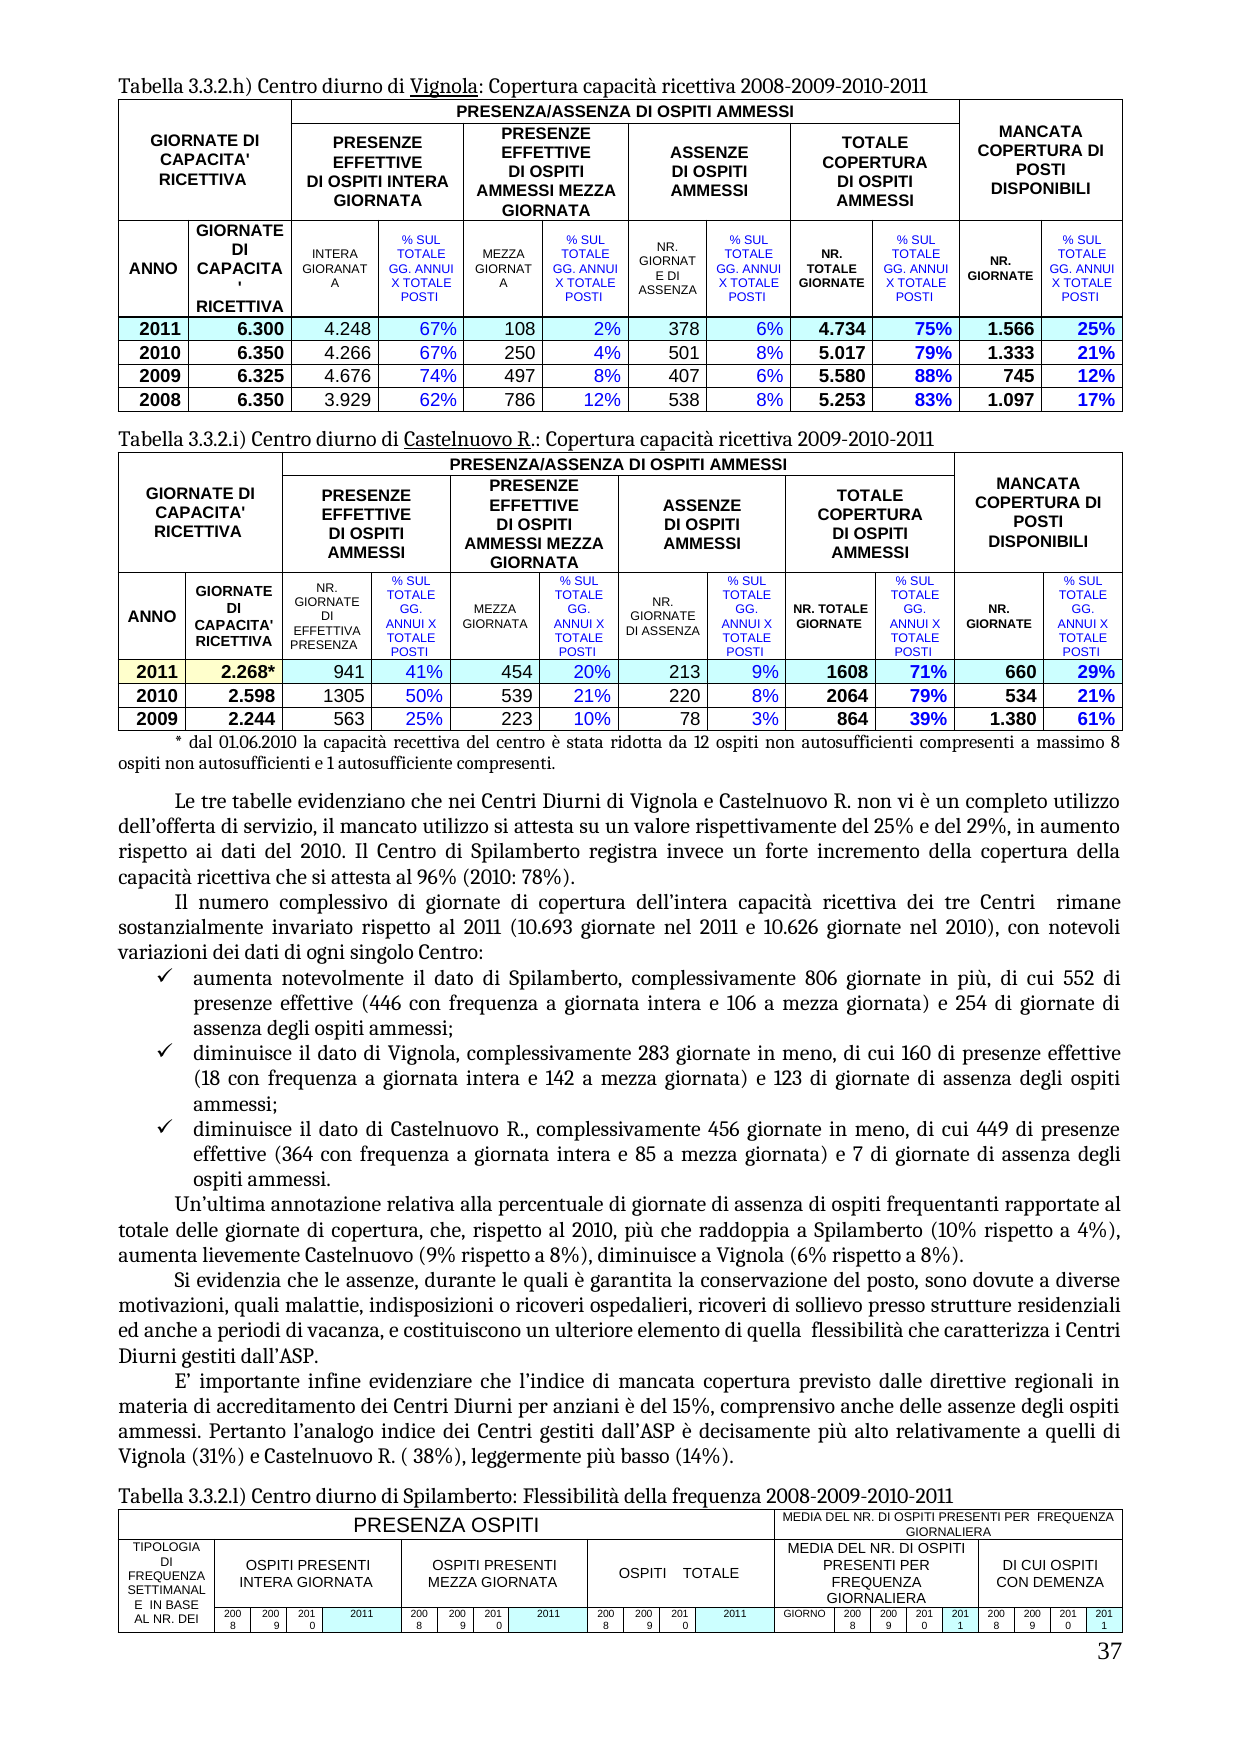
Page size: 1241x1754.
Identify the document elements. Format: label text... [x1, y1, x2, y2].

table_cell 1.566 [960, 318, 1041, 340]
table_cell 941 [283, 660, 371, 683]
table_cell 2011 [119, 660, 185, 683]
table_cell 50% [372, 684, 450, 707]
table_cell 78 [619, 708, 707, 730]
table_cell TIPOLOGIA DI FREQUENZA SETTIMANALE IN BASE AL NR. DEI [119, 1540, 214, 1632]
table_cell 8% [707, 341, 790, 364]
table_header MEDIA DEL NR. DI OSPITI PRESENTI PER FREQUENZA GIORNALIERA [775, 1510, 1122, 1539]
table_cell 223 [451, 708, 539, 730]
table_cell 29% [1044, 660, 1122, 683]
table_cell 12% [543, 388, 628, 411]
table_cell 454 [451, 660, 539, 683]
table_cell 21% [540, 684, 618, 707]
table_cell 2008 [588, 1608, 623, 1632]
table_cell 1608 [786, 660, 875, 683]
table_cell 1.333 [960, 341, 1041, 364]
table_cell 2009 [438, 1608, 473, 1632]
table_cell ASSENZE DI OSPITI AMMESSI [619, 476, 785, 572]
table_cell 2010 [287, 1608, 322, 1632]
table_cell ASSENZE DI OSPITI AMMESSI [629, 124, 790, 219]
table_cell 220 [619, 684, 707, 707]
table_cell 4.266 [292, 341, 378, 364]
table_cell % SUL TOTALE GG. ANNUI X TOTALE POSTI [543, 221, 628, 316]
table_cell 4% [543, 341, 628, 364]
text Si evidenzia che le assenze, durante le quali è garantita la conservazione del posto, sono dovute a diverse motivazioni, quali malattie, indisposizioni o ricoveri ospedalieri, ricoveri di sollievo presso strutture residenziali ed anche a periodi di vacanza, e costituiscono un ulteriore elemento di quella flessibilità che caratterizza i Centri Diurni gestiti dall’ASP. [118, 1268, 1122, 1369]
list diminuisce il dato di Vignola, complessivamente 283 giornate in meno, di cui 160 di presenze effettive (18 con frequenza a giornata intera e 142 a mezza giornata) e 123 di giornate di assenza degli ospiti ammessi; [156, 1041, 1122, 1117]
table_cell 2010 [907, 1608, 942, 1632]
table_header GIORNATE DI CAPACITA' RICETTIVA [119, 100, 291, 219]
table_cell 17% [1042, 388, 1122, 411]
table_cell 2010 [660, 1608, 695, 1632]
text Un’ultima annotazione relativa alla percentuale di giornate di assenza di ospiti frequentanti rapportate al totale delle giornate di copertura, che, rispetto al 2010, più che raddoppia a Spilamberto (10% rispetto a 4%), aumenta lievemente Castelnuovo (9% rispetto a 8%), diminuisce a Vignola (6% rispetto a 8%). [118, 1192, 1122, 1268]
table_cell 2.598 [186, 684, 282, 707]
table_cell % SUL TOTALE GG. ANNUI X TOTALE POSTI [1042, 221, 1122, 316]
table_cell 21% [1044, 684, 1122, 707]
list aumenta notevolmente il dato di Spilamberto, complessivamente 806 giornate in più, di cui 552 di presenze effettive (446 con frequenza a giornata intera e 106 a mezza giornata) e 254 di giornate di assenza degli ospiti ammessi; [156, 965, 1122, 1041]
text Tabella 3.3.2.h) Centro diurno di Vignola: Copertura capacità ricettiva 2008-2009-2010-2011 [118, 74, 1122, 99]
table_cell 79% [876, 684, 954, 707]
table_cell MEDIA DEL NR. DI OSPITI PRESENTI PER FREQUENZA GIORNALIERA [775, 1540, 978, 1607]
table_cell 2010 [1051, 1608, 1086, 1632]
table_cell 2008 [119, 388, 188, 411]
table_cell 538 [629, 388, 706, 411]
table_cell 74% [379, 365, 463, 387]
table_cell 2064 [786, 684, 875, 707]
table_cell NR. TOTALE GIORNATE [791, 221, 872, 316]
table_cell 9% [708, 660, 785, 683]
table_cell 1.097 [960, 388, 1041, 411]
table_cell 21% [1042, 341, 1122, 364]
list diminuisce il dato di Castelnuovo R., complessivamente 456 giornate in meno, di cui 449 di presenze effettive (364 con frequenza a giornata intera e 85 a mezza giornata) e 7 di giornate di assenza degli ospiti ammessi. [156, 1117, 1122, 1192]
table_cell 2009 [119, 708, 185, 730]
table_cell 2009 [624, 1608, 659, 1632]
table_cell 62% [379, 388, 463, 411]
table_cell 4.734 [791, 318, 872, 340]
table_cell NR. GIORNATE DI EFFETTIVA PRESENZA [283, 573, 371, 659]
table_cell PRESENZE EFFETTIVE DI OSPITI INTERA GIORNATA [292, 124, 463, 219]
table_cell GIORNO [775, 1608, 834, 1632]
table_cell DI CUI OSPITI CON DEMENZA [979, 1540, 1122, 1607]
table_cell 539 [451, 684, 539, 707]
table_cell 534 [955, 684, 1043, 707]
table_cell 20% [540, 660, 618, 683]
table_cell % SUL TOTALE GG. ANNUI X TOTALE POSTI [540, 573, 618, 659]
table_cell NR. TOTALE GIORNATE [786, 573, 875, 659]
table_cell 501 [629, 341, 706, 364]
text Tabella 3.3.2.l) Centro diurno di Spilamberto: Flessibilità della frequenza 2008-2009-2010-2011 [118, 1484, 1122, 1509]
table_cell 83% [873, 388, 959, 411]
table_cell % SUL TOTALE GG. ANNUI X TOTALE POSTI [379, 221, 463, 316]
table_cell 1305 [283, 684, 371, 707]
table_cell 2008 [979, 1608, 1014, 1632]
table_cell 3.929 [292, 388, 378, 411]
table_cell 5.580 [791, 365, 872, 387]
table_cell PRESENZE EFFETTIVE DI OSPITI AMMESSI MEZZA GIORNATA [451, 476, 618, 572]
table_cell % SUL TOTALE GG. ANNUI X TOTALE POSTI [1044, 573, 1122, 659]
table_cell 6% [707, 318, 790, 340]
table_cell 2011 [119, 318, 188, 340]
table_cell 4.248 [292, 318, 378, 340]
table_cell 2009 [251, 1608, 286, 1632]
table_cell TOTALE COPERTURA DI OSPITI AMMESSI [786, 476, 954, 572]
table_cell 2010 [119, 341, 188, 364]
table_cell 2008 [215, 1608, 250, 1632]
table_cell ANNO [119, 573, 185, 659]
table_cell NR. GIORNATE DI ASSENZA [619, 573, 707, 659]
table_cell 4.676 [292, 365, 378, 387]
table_cell 5.253 [791, 388, 872, 411]
table_cell 2010 [119, 684, 185, 707]
table_cell INTERA GIORANATA [292, 221, 378, 316]
table_header MANCATA COPERTURA DI POSTI DISPONIBILI [960, 100, 1122, 219]
table_cell PRESENZE EFFETTIVE DI OSPITI AMMESSI [283, 476, 450, 572]
table_cell 3% [708, 708, 785, 730]
table_cell % SUL TOTALE GG. ANNUI X TOTALE POSTI [873, 221, 959, 316]
table_cell 41% [372, 660, 450, 683]
table_cell MEZZA GIORNATA [451, 573, 539, 659]
table_cell PRESENZE EFFETTIVE DI OSPITI AMMESSI MEZZA GIORNATA [464, 124, 628, 219]
table_cell 25% [1042, 318, 1122, 340]
text E’ importante infine evidenziare che l’indice di mancata copertura previsto dalle direttive regionali in materia di accreditamento dei Centri Diurni per anziani è del 15%, comprensivo anche delle assenze degli ospiti ammessi. Pertanto l’analogo indice dei Centri gestiti dall’ASP è decisamente più alto relativamente a quelli di Vignola (31%) e Castelnuovo R. ( 38%), leggermente più basso (14%). [118, 1369, 1122, 1469]
table_cell 2.268* [186, 660, 282, 683]
table_cell 8% [543, 365, 628, 387]
table_cell NR. GIORNATE [955, 573, 1043, 659]
table_cell 8% [707, 388, 790, 411]
table_cell GIORNATE DI CAPACITA' RICETTIVA [189, 221, 291, 316]
table_cell 660 [955, 660, 1043, 683]
table_cell 563 [283, 708, 371, 730]
text * dal 01.06.2010 la capacità recettiva del centro è stata ridotta da 12 ospiti non autosufficienti compresenti a massimo 8 ospiti non autosufficienti e 1 autosufficiente compresenti. [118, 731, 1122, 774]
table_cell 2011 [696, 1608, 774, 1632]
table_cell 407 [629, 365, 706, 387]
table_header PRESENZA/ASSENZA DI OSPITI AMMESSI [292, 100, 959, 123]
table_cell 213 [619, 660, 707, 683]
table_cell 2011 [1087, 1608, 1122, 1632]
table_cell OSPITI PRESENTI INTERA GIORNATA [215, 1540, 401, 1607]
table_cell ANNO [119, 221, 188, 316]
table_cell 745 [960, 365, 1041, 387]
table_cell 786 [464, 388, 542, 411]
table_cell OSPITI PRESENTI MEZZA GIORNATA [402, 1540, 587, 1607]
table_cell 2.244 [186, 708, 282, 730]
table_cell 378 [629, 318, 706, 340]
table_cell 6.350 [189, 388, 291, 411]
text Le tre tabelle evidenziano che nei Centri Diurni di Vignola e Castelnuovo R. non vi è un completo utilizzo dell’offerta di servizio, il mancato utilizzo si attesta su un valore rispettivamente del 25% e del 29%, in aumento rispetto ai dati del 2010. Il Centro di Spilamberto registra invece un forte incremento della copertura della capacità ricettiva che si attesta al 96% (2010: 78%). [118, 789, 1122, 890]
table_cell GIORNATE DI CAPACITA' RICETTIVA [186, 573, 282, 659]
table_cell 6% [707, 365, 790, 387]
table_cell 12% [1042, 365, 1122, 387]
table_cell 2011 [509, 1608, 587, 1632]
table_cell 250 [464, 341, 542, 364]
table_cell NR. GIORNATE [960, 221, 1041, 316]
table_cell 10% [540, 708, 618, 730]
table_cell 6.350 [189, 341, 291, 364]
table_cell MEZZA GIORNATA [464, 221, 542, 316]
table_cell 6.300 [189, 318, 291, 340]
table_header PRESENZA/ASSENZA DI OSPITI AMMESSI [283, 453, 954, 475]
table_cell 2011 [323, 1608, 401, 1632]
table_cell 88% [873, 365, 959, 387]
table_cell 2009 [871, 1608, 906, 1632]
table_cell 2010 [474, 1608, 508, 1632]
table_cell TOTALE COPERTURA DI OSPITI AMMESSI [791, 124, 959, 219]
table_header PRESENZA OSPITI [119, 1510, 774, 1539]
table_cell 67% [379, 341, 463, 364]
table_cell 79% [873, 341, 959, 364]
table_cell 864 [786, 708, 875, 730]
text Tabella 3.3.2.i) Centro diurno di Castelnuovo R.: Copertura capacità ricettiva 2009-2010-2011 [118, 426, 1122, 452]
table_cell 67% [379, 318, 463, 340]
table_cell OSPITI TOTALE [588, 1540, 774, 1607]
table_cell 61% [1044, 708, 1122, 730]
text Il numero complessivo di giornate di copertura dell’intera capacità ricettiva dei tre Centri rimane sostanzialmente invariato rispetto al 2011 (10.693 giornate nel 2011 e 10.626 giornate nel 2010), con notevoli variazioni dei dati di ogni singolo Centro: [118, 890, 1122, 965]
table_cell % SUL TOTALE GG. ANNUI X TOTALE POSTI [876, 573, 954, 659]
table_cell 2008 [402, 1608, 437, 1632]
table_cell NR. GIORNATE DI ASSENZA [629, 221, 706, 316]
table_cell % SUL TOTALE GG. ANNUI X TOTALE POSTI [372, 573, 450, 659]
table_cell 2009 [119, 365, 188, 387]
table_cell 1.380 [955, 708, 1043, 730]
table_cell % SUL TOTALE GG. ANNUI X TOTALE POSTI [707, 221, 790, 316]
table_cell 5.017 [791, 341, 872, 364]
table_cell 108 [464, 318, 542, 340]
table_cell 2009 [1015, 1608, 1050, 1632]
table_cell 2011 [943, 1608, 978, 1632]
table_cell 2% [543, 318, 628, 340]
table_cell 6.325 [189, 365, 291, 387]
table_cell 71% [876, 660, 954, 683]
table_cell % SUL TOTALE GG. ANNUI X TOTALE POSTI [708, 573, 785, 659]
table_cell 39% [876, 708, 954, 730]
table_cell 2008 [835, 1608, 870, 1632]
table_cell 8% [708, 684, 785, 707]
table_header GIORNATE DI CAPACITA' RICETTIVA [119, 453, 282, 572]
table_cell 75% [873, 318, 959, 340]
table_cell 497 [464, 365, 542, 387]
table_header MANCATA COPERTURA DI POSTI DISPONIBILI [955, 453, 1122, 572]
table_cell 25% [372, 708, 450, 730]
